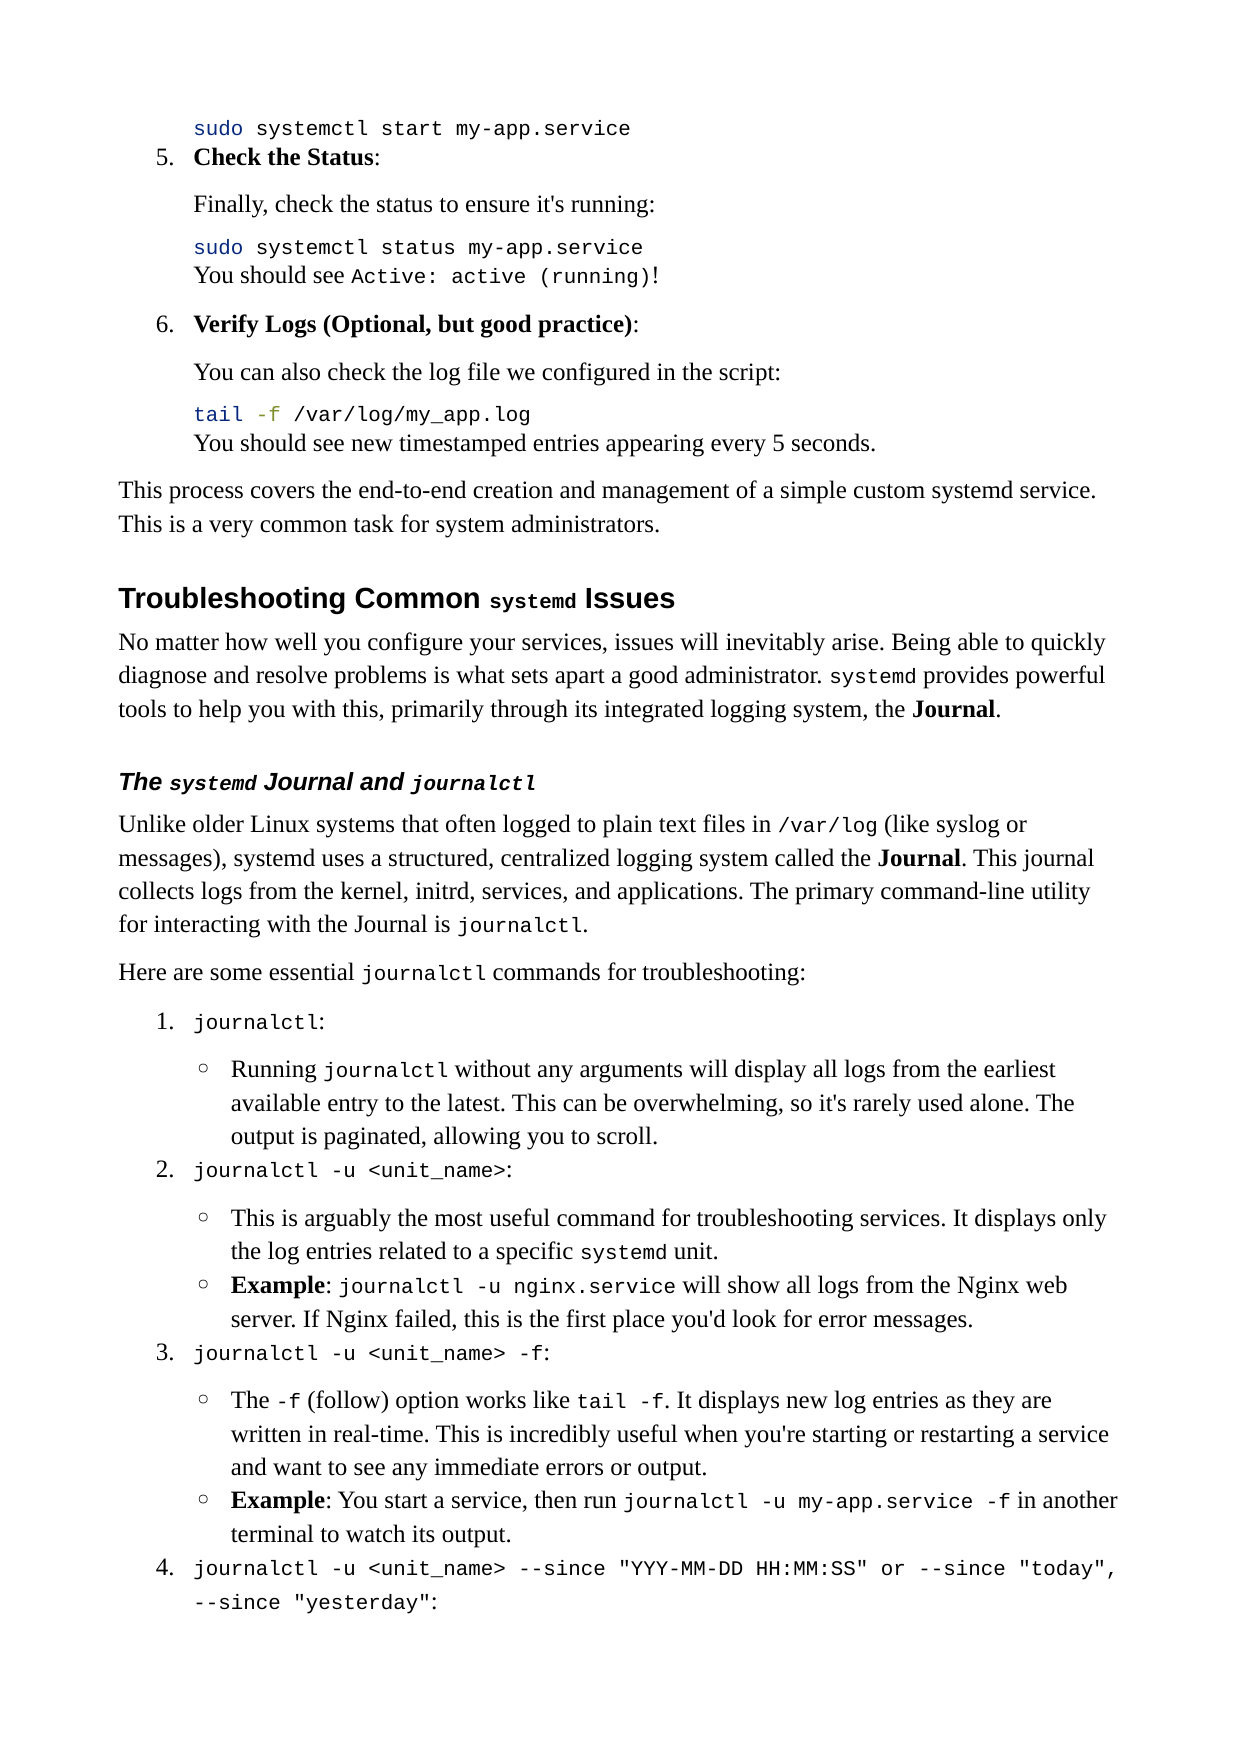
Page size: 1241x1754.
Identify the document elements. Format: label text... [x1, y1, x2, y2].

text No matter how well you configure your services, issues will inevitably arise. Being able to quickly diagnose and resolve problems is what sets apart a good administrator. systemd provides powerful tools to help you with this, primarily through its integrated logging system, the Journal. [118, 627, 1122, 723]
list journalctl -u <unit_name>: [156, 1154, 1122, 1184]
text Unlike older Linux systems that often logged to plain text files in /var/log (like syslog or messages), systemd uses a structured, centralized logging system called the Journal. This journal collects logs from the kernel, initrd, services, and applications. The primary command-line utility for interacting with the Journal is journalctl. [118, 809, 1122, 938]
list Running journalctl without any arguments will display all logs from the earliest available entry to the latest. This can be overwhelming, so it's rarely used alone. The output is paginated, allowing you to scroll. [193, 1054, 1122, 1150]
list sudo systemctl start my-app.service [156, 118, 1122, 142]
list tail -f /var/log/my_app.log [156, 404, 1122, 428]
list journalctl: [156, 1006, 1122, 1036]
list You can also check the log file we configured in the script: [156, 357, 1122, 386]
list journalctl -u <unit_name> -f: [156, 1337, 1122, 1366]
text This process covers the end-to-end creation and management of a simple custom systemd service. This is a very common task for system administrators. [118, 476, 1122, 537]
list journalctl -u <unit_name> --since "YYY-MM-DD HH:MM:SS" or --since "today", --since "yesterday": [156, 1552, 1122, 1616]
list You should see new timestamped entries appearing every 5 seconds. [156, 428, 1122, 457]
subtitle The systemd Journal and journalctl [118, 767, 1122, 796]
list Example: You start a service, then run journalctl -u my-app.service -f in another terminal to watch its output. [193, 1485, 1122, 1548]
list sudo systemctl status my-app.service [156, 237, 1122, 261]
subtitle Troubleshooting Common systemd Issues [118, 581, 1122, 615]
list You should see Active: active (running)! [156, 261, 1122, 290]
list Finally, check the status to ensure it's running: [156, 189, 1122, 218]
list This is arguably the most useful command for troubleshooting services. It displays only the log entries related to a specific systemd unit. [193, 1203, 1122, 1266]
list Verify Logs (Optional, but good practice): [156, 309, 1122, 338]
text Here are some essential journalctl commands for troubleshooting: [118, 957, 1122, 987]
list Check the Status: [156, 142, 1122, 171]
list Example: journalctl -u nginx.service will show all logs from the Nginx web server. If Nginx failed, this is the first place you'd look for error messages. [193, 1270, 1122, 1332]
list The -f (follow) option works like tail -f. It displays new log entries as they are written in real-time. This is incredibly useful when you're starting or restarting a service and want to see any immediate errors or output. [193, 1385, 1122, 1481]
